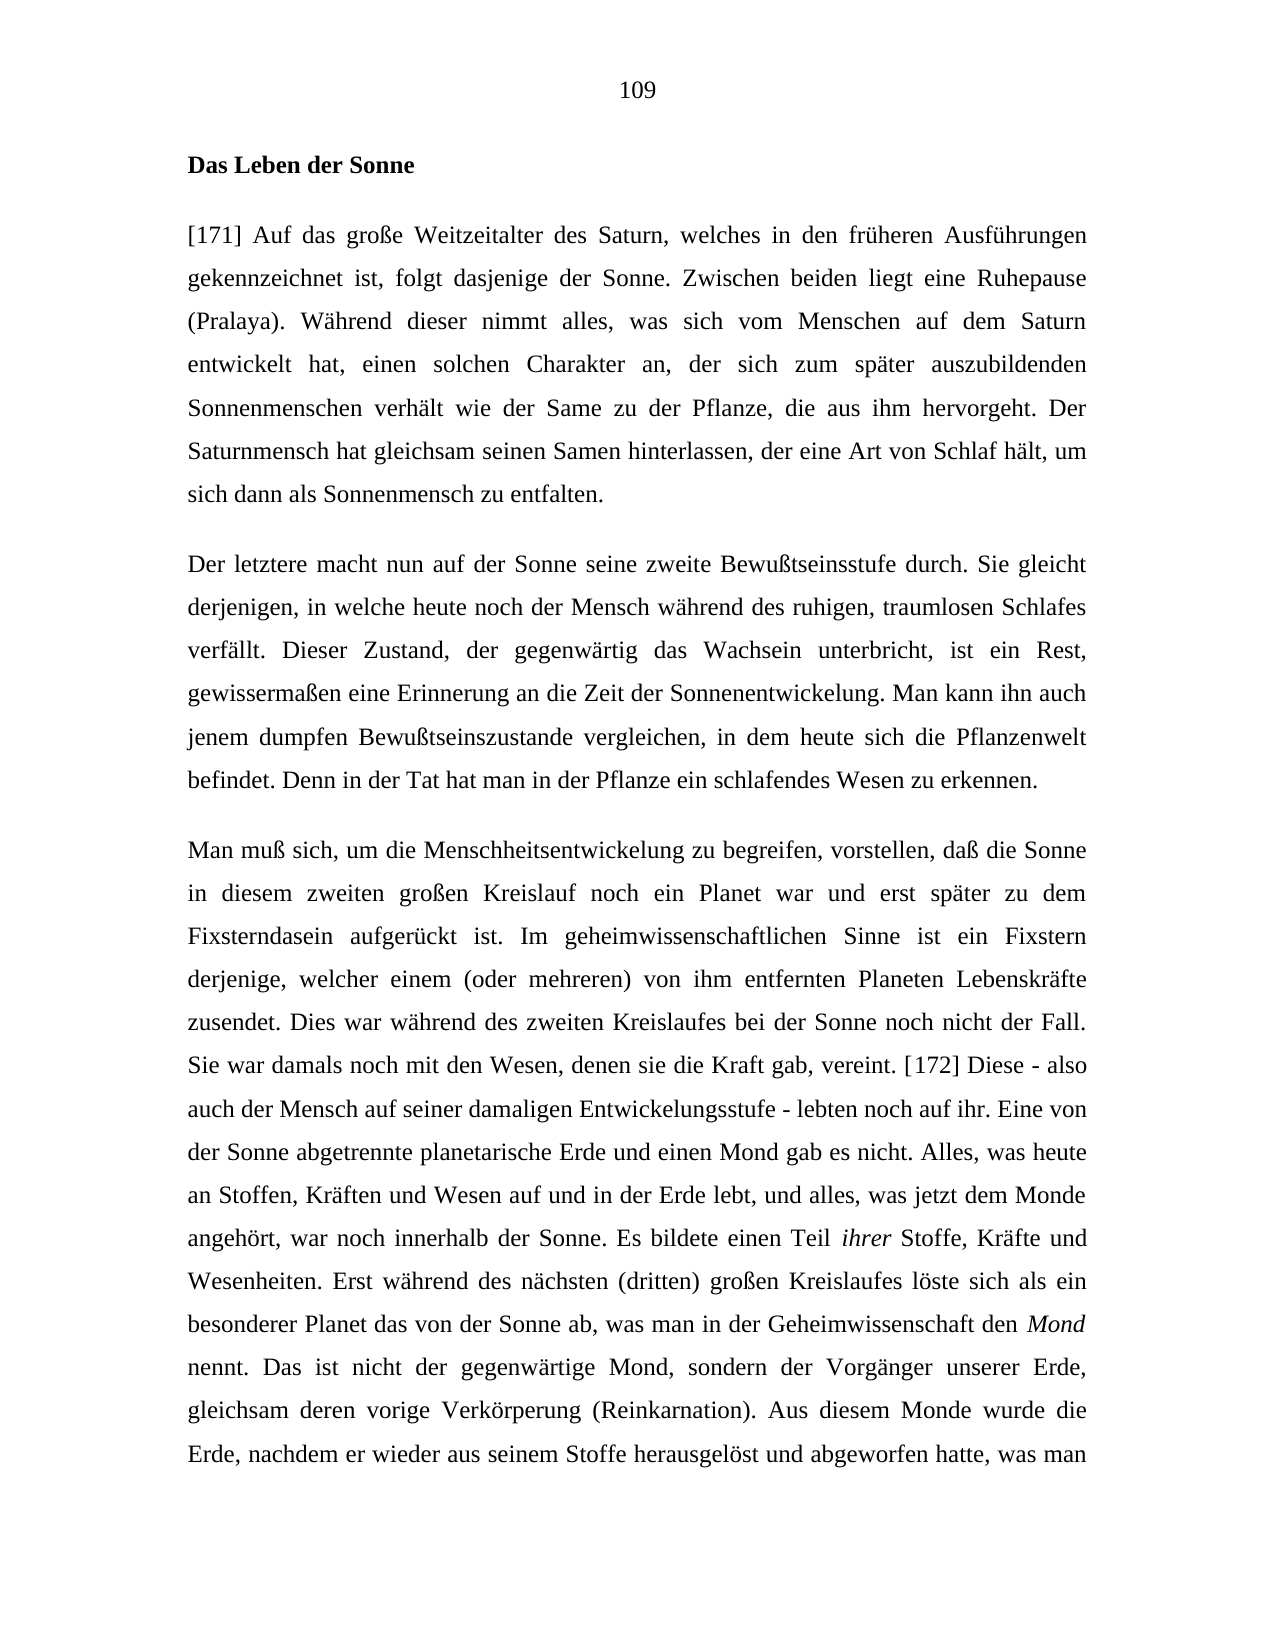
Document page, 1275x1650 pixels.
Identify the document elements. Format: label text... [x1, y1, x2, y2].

text [171] Auf das große Weitzeitalter des Saturn, welches in den früheren Ausführungen gekennzeichnet ist, folgt dasjenige der Sonne. Zwischen beiden liegt eine Ruhepause (Pralaya). Während dieser nimmt alles, was sich vom Menschen auf dem Saturn entwickelt hat, einen solchen Charakter an, der sich zum später auszubildenden Sonnenmenschen verhält wie der Same zu der Pflanze, die aus ihm hervorgeht. Der Saturnmensch hat gleichsam seinen Samen hinterlassen, der eine Art von Schlaf hält, um sich dann als Sonnenmensch zu entfalten. [187, 220, 1087, 508]
text Man muß sich, um die Menschheitsentwickelung zu begreifen, vorstellen, daß die Sonne in diesem zweiten großen Kreislauf noch ein Planet war und erst später zu dem Fixsterndasein aufgerückt ist. Im geheimwissenschaftlichen Sinne ist ein Fixstern derjenige, welcher einem (oder mehreren) von ihm entfernten Planeten Lebenskräfte zusendet. Dies war während des zweiten Kreislaufes bei der Sonne noch nicht der Fall. Sie war damals noch mit den Wesen, denen sie die Kraft gab, vereint. [172] Diese - also auch der Mensch auf seiner damaligen Entwickelungsstufe - lebten noch auf ihr. Eine von der Sonne abgetrennte planetarische Erde und einen Mond gab es nicht. Alles, was heute an Stoffen, Kräften und Wesen auf und in der Erde lebt, und alles, was jetzt dem Monde angehört, war noch innerhalb der Sonne. Es bildete einen Teil ihrer Stoffe, Kräfte und Wesenheiten. Erst während des nächsten (dritten) großen Kreislaufes löste sich als ein besonderer Planet das von der Sonne ab, was man in der Geheimwissenschaft den Mond nennt. Das ist nicht der gegenwärtige Mond, sondern der Vorgänger unserer Erde, gleichsam deren vorige Verkörperung (Reinkarnation). Aus diesem Monde wurde die Erde, nachdem er wieder aus seinem Stoffe herausgelöst und abgeworfen hatte, was man [187, 835, 1087, 1467]
text Der letztere macht nun auf der Sonne seine zweite Bewußtseinsstufe durch. Sie gleicht derjenigen, in welche heute noch der Mensch während des ruhigen, traumlosen Schlafes verfällt. Dieser Zustand, der gegenwärtig das Wachsein unterbricht, ist ein Rest, gewissermaßen eine Erinnerung an die Zeit der Sonnenentwickelung. Man kann ihn auch jenem dumpfen Bewußtseinszustande vergleichen, in dem heute sich die Pflanzenwelt befindet. Denn in der Tat hat man in der Pflanze ein schlafendes Wesen zu erkennen. [187, 549, 1087, 793]
text Das Leben der Sonne [187, 150, 1087, 179]
